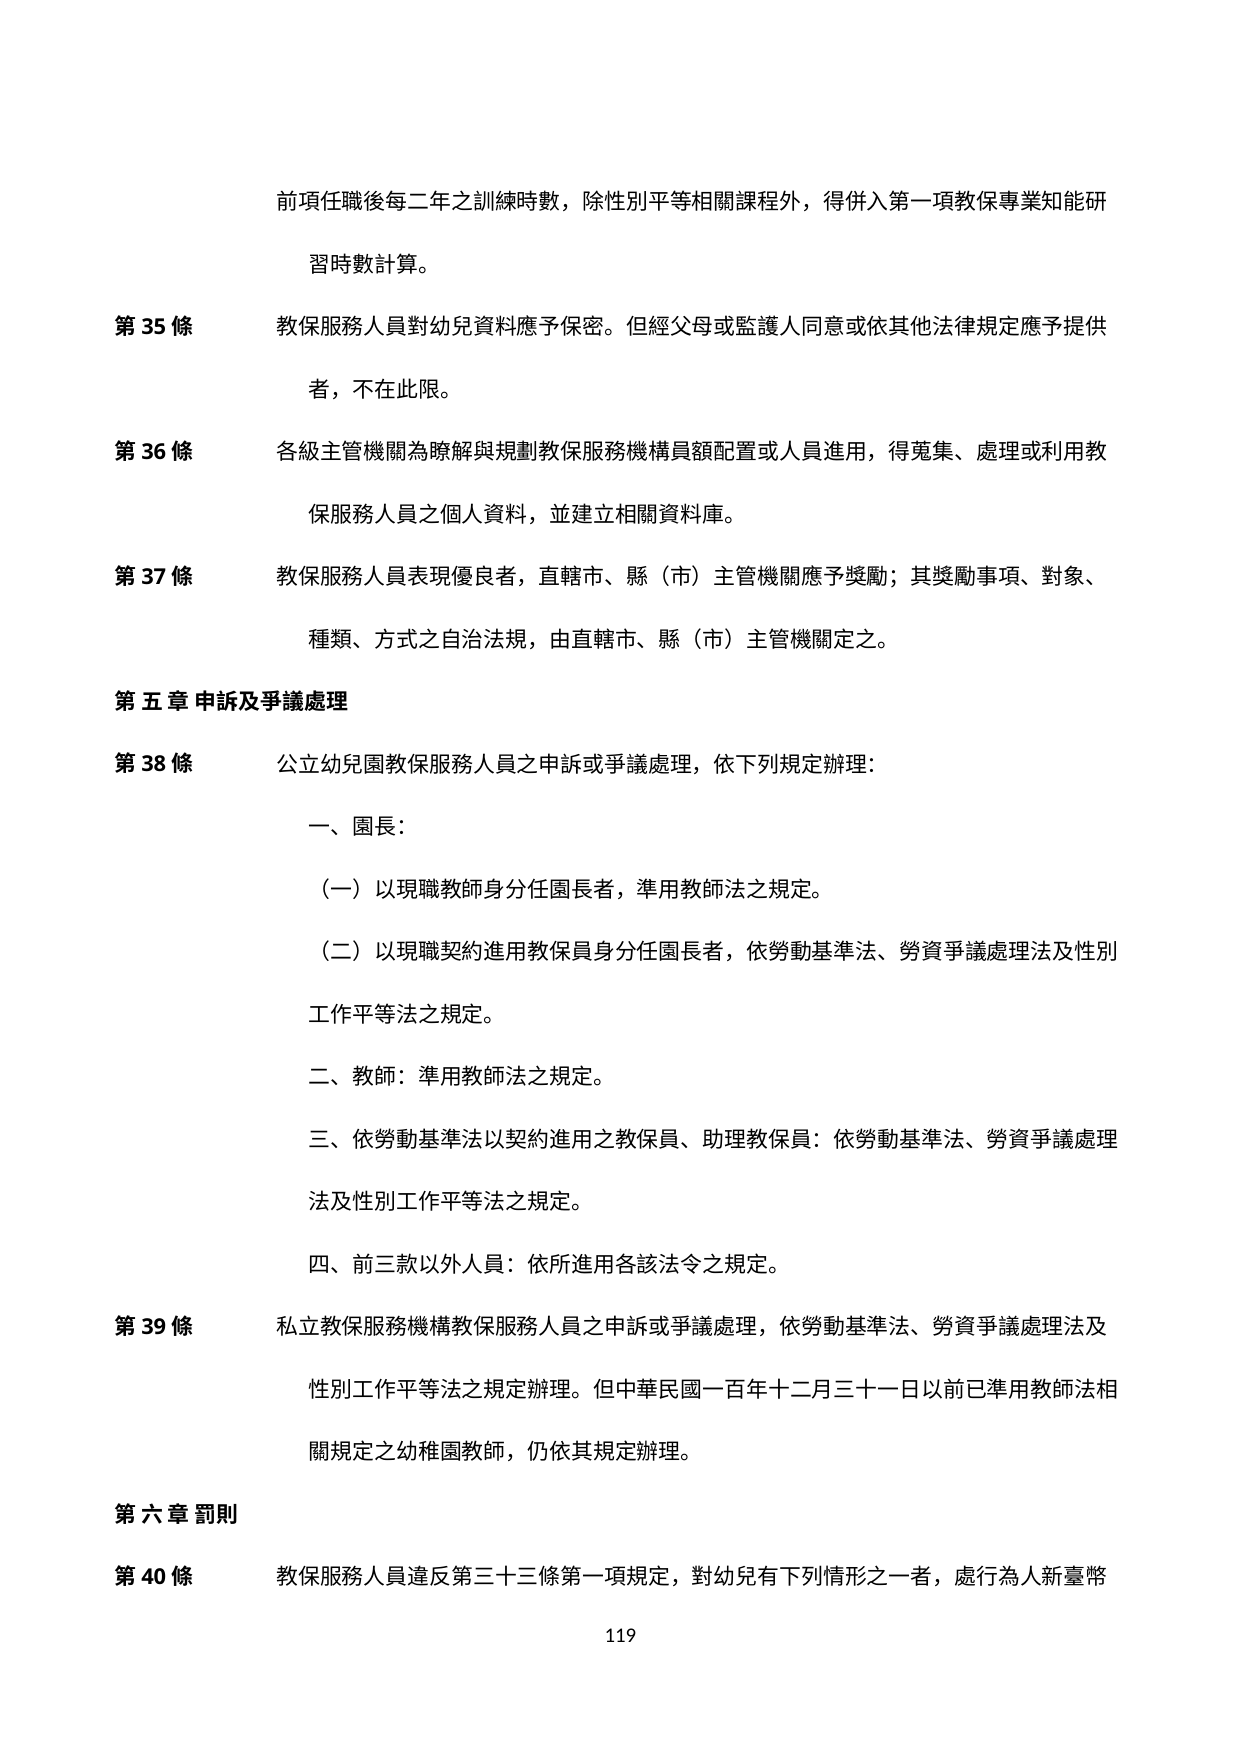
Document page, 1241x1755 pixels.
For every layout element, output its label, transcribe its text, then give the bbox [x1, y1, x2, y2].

table_cell 公立幼兒園教保服務人員之申訴或爭議處理，依下列規定辦理： 一、園長： （一）以現職教師身分任園長者，準用教師法之規定。 （二）以現職契約進用教保員身分任園長者，依勞動基準法、勞資爭議處理法及性別工作平等法之規定。 二、教師：準用教師法之規定。 三、依勞動基準法以契約進用之教保員、助理教保員：依勞動基準法、勞資爭議處理法及性別工作平等法之規定。 四、前三款以外人員：依所進用各該法令之規定。 [265, 721, 1136, 1283]
table_cell 第 35 條 [103, 283, 265, 408]
table_cell 第 40 條 [103, 1533, 265, 1596]
table_cell 私立教保服務機構教保服務人員之申訴或爭議處理，依勞動基準法、勞資爭議處理法及性別工作平等法之規定辦理。但中華民國一百年十二月三十一日以前已準用教師法相關規定之幼稚園教師，仍依其規定辦理。 [265, 1283, 1136, 1471]
table_cell 各級主管機關為瞭解與規劃教保服務機構員額配置或人員進用，得蒐集、處理或利用教保服務人員之個人資料，並建立相關資料庫。 [265, 408, 1136, 533]
table_cell 教保服務人員違反第三十三條第一項規定，對幼兒有下列情形之一者，處行為人新臺幣 [265, 1533, 1136, 1596]
table_cell 第 六 章 罰則 [103, 1471, 1136, 1533]
table_cell [103, 158, 265, 283]
table_cell 第 39 條 [103, 1283, 265, 1471]
table_cell 教保服務人員對幼兒資料應予保密。但經父母或監護人同意或依其他法律規定應予提供者，不在此限。 [265, 283, 1136, 408]
table_cell 教保服務人員表現優良者，直轄市、縣（市）主管機關應予獎勵；其獎勵事項、對象、種類、方式之自治法規，由直轄市、縣（市）主管機關定之。 [265, 533, 1136, 658]
table_cell 第 37 條 [103, 533, 265, 658]
table_cell 第 38 條 [103, 721, 265, 1283]
table_cell 前項任職後每二年之訓練時數，除性別平等相關課程外，得併入第一項教保專業知能研習時數計算。 [265, 158, 1136, 283]
table_cell 第 36 條 [103, 408, 265, 533]
table_cell 第 五 章 申訴及爭議處理 [103, 658, 1136, 721]
